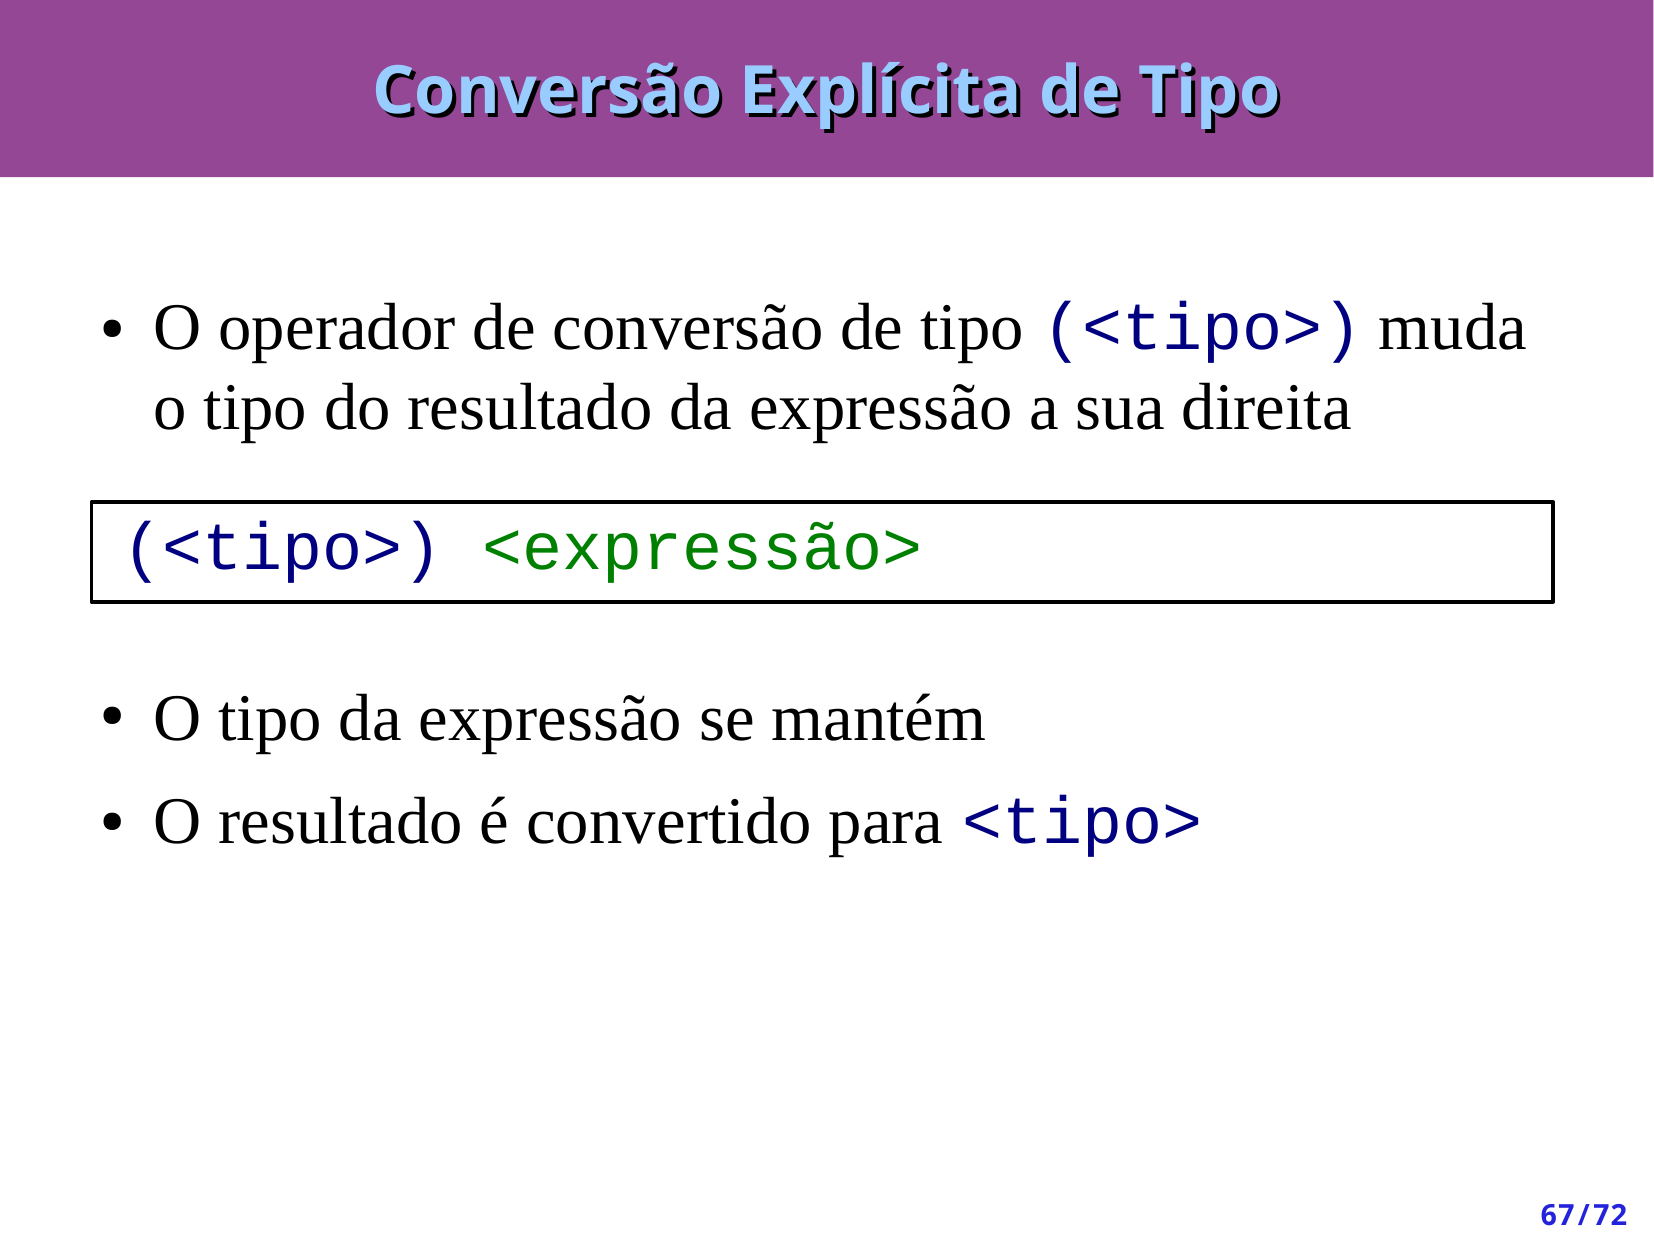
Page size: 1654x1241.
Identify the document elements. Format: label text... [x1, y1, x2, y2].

title Conversão Explícita de Tipo [82, 0, 1571, 192]
text_box (<tipo>) <expressão> [91, 502, 1554, 602]
list O operador de conversão de tipo (<tipo>) muda o tipo do resultado da expressão a sua direita O tipo da expressão se mantém O resultado é convertido para <tipo> [82, 290, 1571, 1109]
